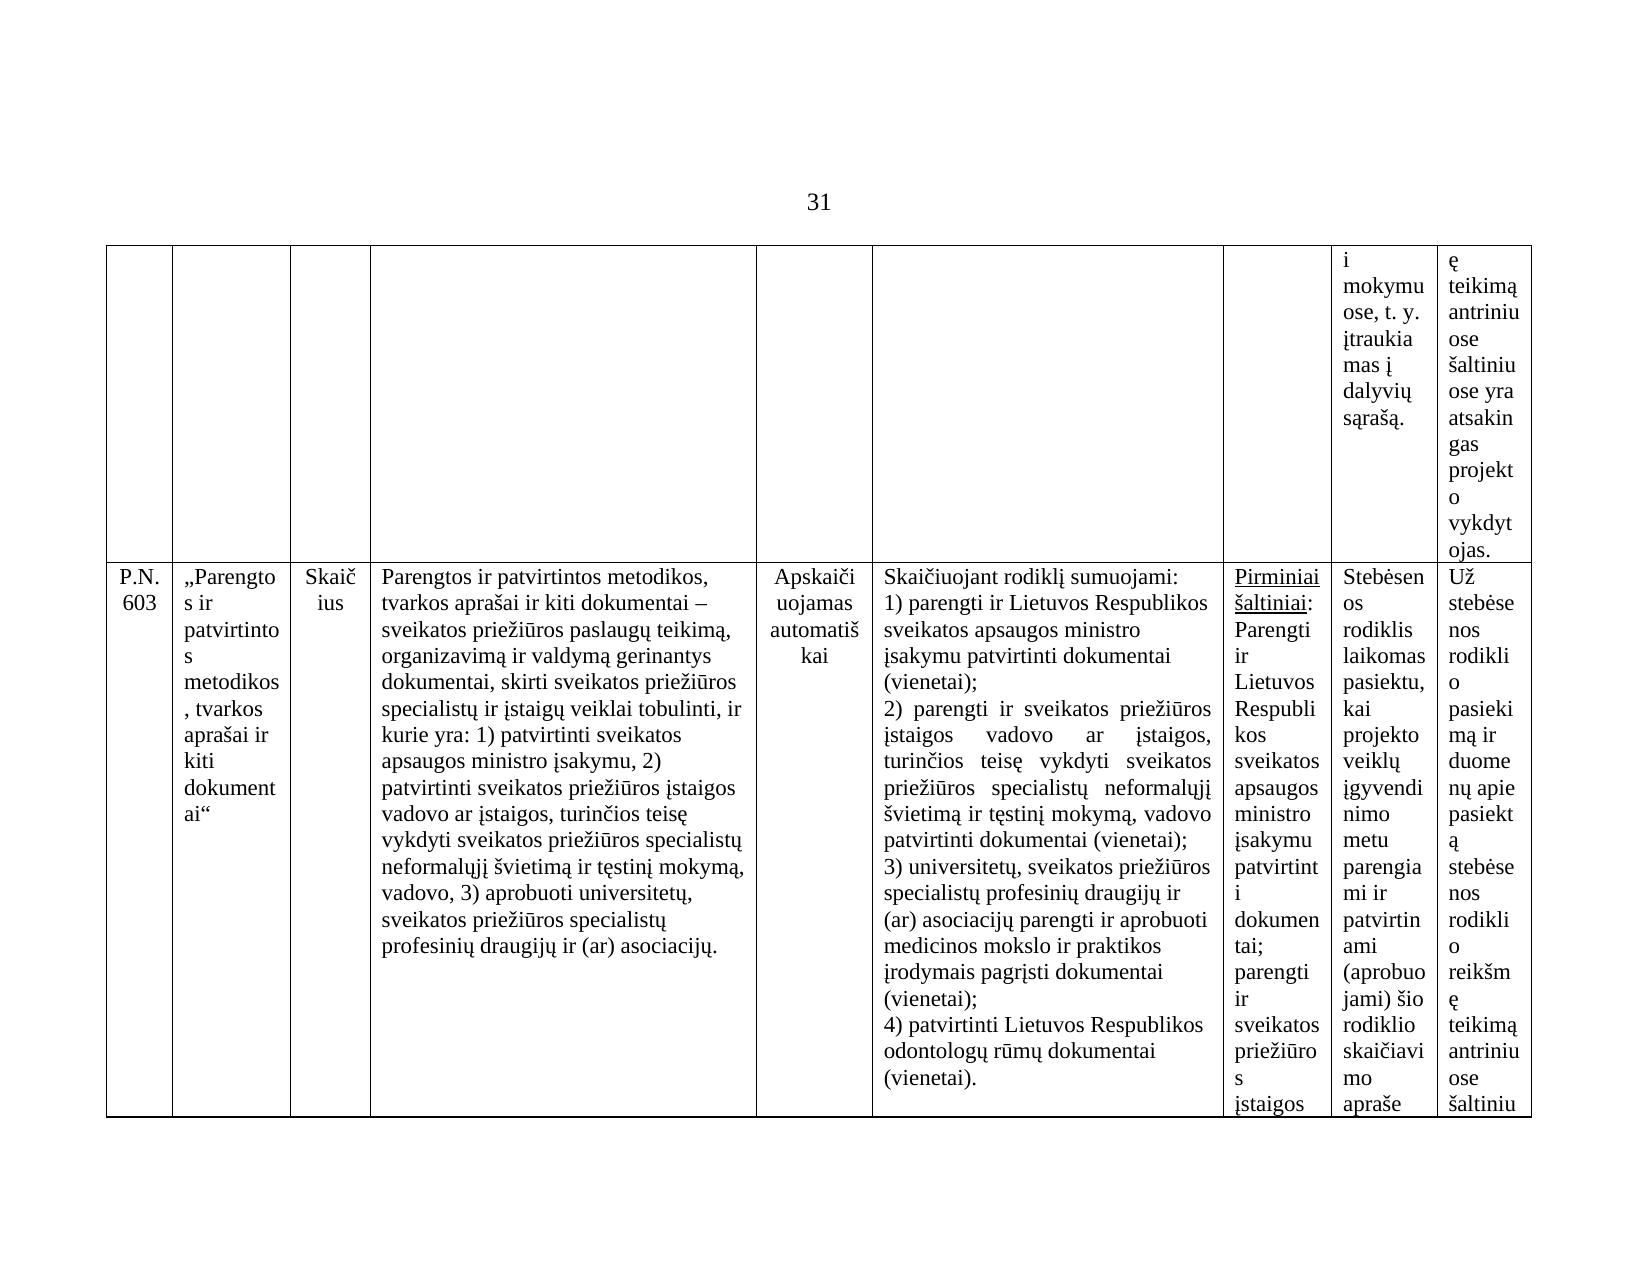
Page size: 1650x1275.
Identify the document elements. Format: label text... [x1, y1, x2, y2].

table_cell [757, 246, 872, 562]
table_cell ę teikimą antriniuose šaltiniuose yra atsakingas projekto vykdytojas. [1438, 246, 1531, 562]
table_cell Pirminiai šaltiniai: Parengti ir Lietuvos Respublikos sveikatos apsaugos ministro įsakymu patvirtinti dokumentai; parengti ir sveikatos priežiūros įstaigos [1224, 563, 1331, 1116]
table_cell i mokymuose, t. y. įtraukiamas į dalyvių sąrašą. [1332, 246, 1437, 562]
table_cell P.N.603 [107, 563, 172, 1116]
table_cell [873, 246, 1223, 562]
table_cell Parengtos ir patvirtintos metodikos, tvarkos aprašai ir kiti dokumentai – sveikatos priežiūros paslaugų teikimą, organizavimą ir valdymą gerinantys dokumentai, skirti sveikatos priežiūros specialistų ir įstaigų veiklai tobulinti, ir kurie yra: 1) patvirtinti sveikatos apsaugos ministro įsakymu, 2) patvirtinti sveikatos priežiūros įstaigos vadovo ar įstaigos, turinčios teisę vykdyti sveikatos priežiūros specialistų neformalųjį švietimą ir tęstinį mokymą, vadovo, 3) aprobuoti universitetų, sveikatos priežiūros specialistų profesinių draugijų ir (ar) asociacijų. [371, 563, 756, 1116]
table_cell Skaičiuojant rodiklį sumuojami: 1) parengti ir Lietuvos Respublikos sveikatos apsaugos ministro įsakymu patvirtinti dokumentai (vienetai); 2) parengti ir sveikatos priežiūros įstaigos vadovo ar įstaigos, turinčios teisę vykdyti sveikatos priežiūros specialistų neformalųjį švietimą ir tęstinį mokymą, vadovo patvirtinti dokumentai (vienetai); 3) universitetų, sveikatos priežiūros specialistų profesinių draugijų ir (ar) asociacijų parengti ir aprobuoti medicinos mokslo ir praktikos įrodymais pagrįsti dokumentai (vienetai); 4) patvirtinti Lietuvos Respublikos odontologų rūmų dokumentai (vienetai). [873, 563, 1223, 1116]
table_cell Už stebėsenos rodiklio pasiekimą ir duomenų apie pasiektą stebėsenos rodiklio reikšmę teikimą antriniuose šaltiniu [1438, 563, 1531, 1116]
table_cell [107, 246, 172, 562]
table_cell [291, 246, 370, 562]
table_cell Skaičius [291, 563, 370, 1116]
table_cell [371, 246, 756, 562]
table_cell [1224, 246, 1331, 562]
table_cell Stebėsenos rodiklis laikomas pasiektu, kai projekto veiklų įgyvendinimo metu parengiami ir patvirtinami (aprobuojami) šio rodiklio skaičiavimo apraše [1332, 563, 1437, 1116]
table_cell Apskaičiuojamas automatiškai [757, 563, 872, 1116]
table_cell [173, 246, 290, 562]
table_cell „Parengtos ir patvirtintos metodikos, tvarkos aprašai ir kiti dokumentai“ [173, 563, 290, 1116]
